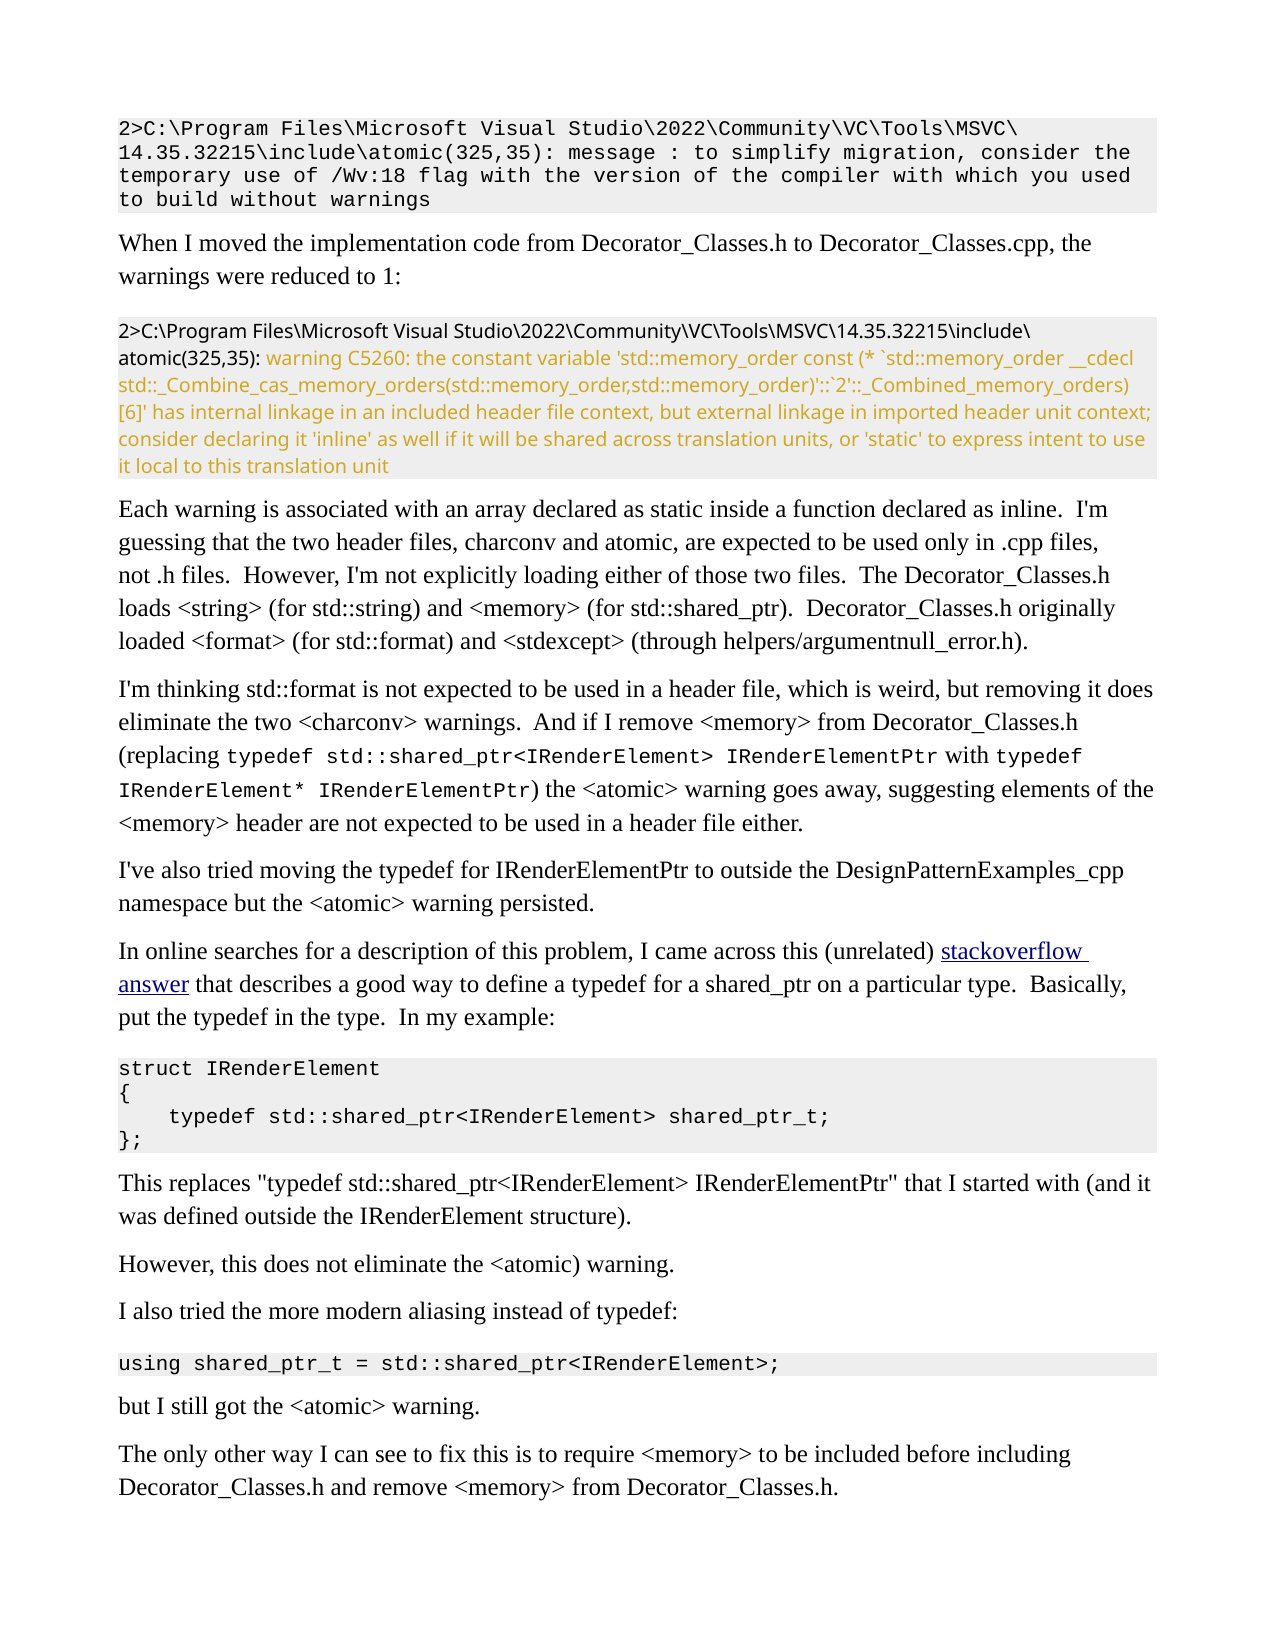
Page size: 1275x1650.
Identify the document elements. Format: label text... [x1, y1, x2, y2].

text using shared_ptr_t = std::shared_ptr<IRenderElement>; [118, 1353, 1157, 1376]
text but I still got the <atomic> warning. [118, 1391, 1157, 1420]
text struct IRenderElement { [118, 1058, 1157, 1106]
text However, this does not eliminate the <atomic) warning. [118, 1249, 1157, 1277]
text typedef std::shared_ptr<IRenderElement> shared_ptr_t; [118, 1106, 1157, 1129]
text Each warning is associated with an array declared as static inside a function declared as inline. I'm guessing that the two header files, charconv and atomic, are expected to be used only in .cpp files, not .h files. However, I'm not explicitly loading either of those two files. The Decorator_Classes.h loads <string> (for std::string) and <memory> (for std::shared_ptr). Decorator_Classes.h originally loaded <format> (for std::format) and <stdexcept> (through helpers/argumentnull_error.h). [118, 494, 1157, 655]
text 2>C:\Program Files\Microsoft Visual Studio\2022\Community\VC\Tools\MSVC\14.35.32215\include\atomic(325,35): message : to simplify migration, consider the temporary use of /Wv:18 flag with the version of the compiler with which you used to build without warnings [118, 118, 1157, 213]
text 2>C:\Program Files\Microsoft Visual Studio\2022\Community\VC\Tools\MSVC\14.35.32215\include\atomic(325,35): warning C5260: the constant variable 'std::memory_order const (* `std::memory_order __cdecl std::_Combine_cas_memory_orders(std::memory_order,std::memory_order)'::`2'::_Combined_memory_orders)[6]' has internal linkage in an included header file context, but external linkage in imported header unit context; consider declaring it 'inline' as well if it will be shared across translation units, or 'static' to express intent to use it local to this translation unit [118, 317, 1157, 479]
text I'm thinking std::format is not expected to be used in a header file, which is weird, but removing it does eliminate the two <charconv> warnings. And if I remove <memory> from Decorator_Classes.h (replacing typedef std::shared_ptr<IRenderElement> IRenderElementPtr with typedef IRenderElement* IRenderElementPtr) the <atomic> warning goes away, suggesting elements of the <memory> header are not expected to be used in a header file either. [118, 674, 1157, 836]
text The only other way I can see to fix this is to require <memory> to be included before including Decorator_Classes.h and remove <memory> from Decorator_Classes.h. [118, 1439, 1157, 1501]
text I've also tried moving the typedef for IRenderElementPtr to outside the DesignPatternExamples_cpp namespace but the <atomic> warning persisted. [118, 855, 1157, 917]
text I also tried the more modern aliasing instead of typedef: [118, 1296, 1157, 1325]
text In online searches for a description of this problem, I came across this (unrelated) stackoverflow answer that describes a good way to define a typedef for a shared_ptr on a particular type. Basically, put the typedef in the type. In my example: [118, 936, 1157, 1031]
text When I moved the implementation code from Decorator_Classes.h to Decorator_Classes.cpp, the warnings were reduced to 1: [118, 228, 1157, 289]
text }; [118, 1129, 1157, 1153]
text This replaces "typedef std::shared_ptr<IRenderElement> IRenderElementPtr" that I started with (and it was defined outside the IRenderElement structure). [118, 1168, 1157, 1230]
